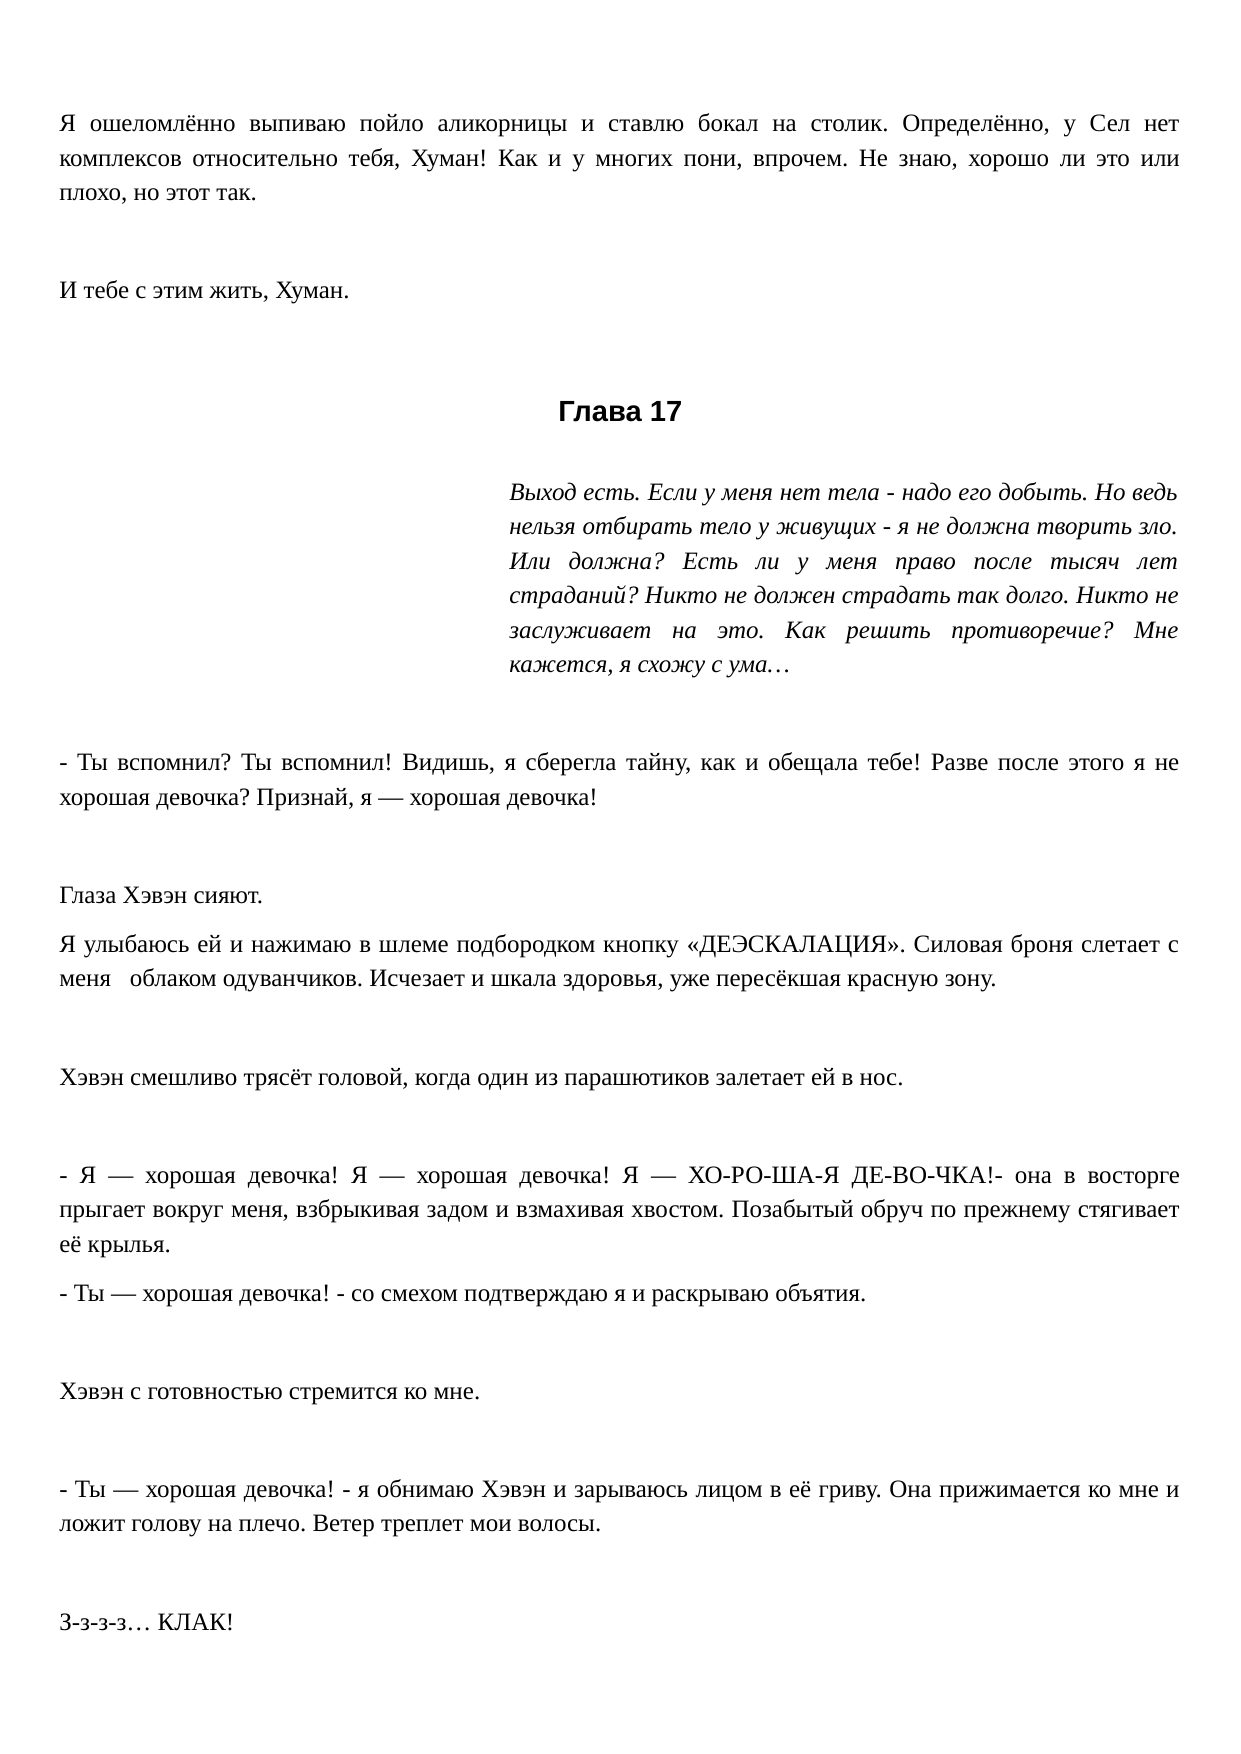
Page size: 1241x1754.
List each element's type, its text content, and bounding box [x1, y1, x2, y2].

text - Ты — хорошая девочка! - со смехом подтверждаю я и раскрываю объятия. [59, 1278, 1181, 1306]
text Выход есть. Если у меня нет тела - надо его добыть. Но ведь нельзя отбирать тело у живущих - я не должна творить зло. Или должна? Есть ли у меня право после тысяч лет страданий? Никто не должен страдать так долго. Никто не заслуживает на это. Как решить противоречие? Мне кажется, я схожу с ума… [509, 477, 1181, 678]
text - Ты — хорошая девочка! - я обнимаю Хэвэн и зарываюсь лицом в её гриву. Она прижимается ко мне и ложит голову на плечо. Ветер треплет мои волосы. [59, 1474, 1181, 1537]
text - Я — хорошая девочка! Я — хорошая девочка! Я — ХО-РО-ША-Я ДЕ-ВО-ЧКА!- она в восторге прыгает вокруг меня, взбрыкивая задом и взмахивая хвостом. Позабытый обруч по прежнему стягивает её крылья. [59, 1160, 1181, 1257]
text Хэвэн смешливо трясёт головой, когда один из парашютиков залетает ей в нос. [59, 1062, 1181, 1090]
text Я улыбаюсь ей и нажимаю в шлеме подбородком кнопку «ДЕЭСКАЛАЦИЯ». Силовая броня слетает с меня облаком одуванчиков. Исчезает и шкала здоровья, уже пересёкшая красную зону. [59, 929, 1181, 992]
text Глаза Хэвэн сияют. [59, 880, 1181, 909]
subtitle Глава 17 [59, 394, 1181, 428]
text Хэвэн с готовностью стремится ко мне. [59, 1376, 1181, 1404]
text З-з-з-з… КЛАК! [59, 1607, 1181, 1635]
text И тебе с этим жить, Хуман. [59, 275, 1181, 304]
text Я ошеломлённо выпиваю пойло аликорницы и ставлю бокал на столик. Определённо, у Сел нет комплексов относительно тебя, Хуман! Как и у многих пони, впрочем. Не знаю, хорошо ли это или плохо, но этот так. [59, 108, 1181, 206]
text - Ты вспомнил? Ты вспомнил! Видишь, я сберегла тайну, как и обещала тебе! Разве после этого я не хорошая девочка? Признай, я — хорошая девочка! [59, 747, 1181, 811]
